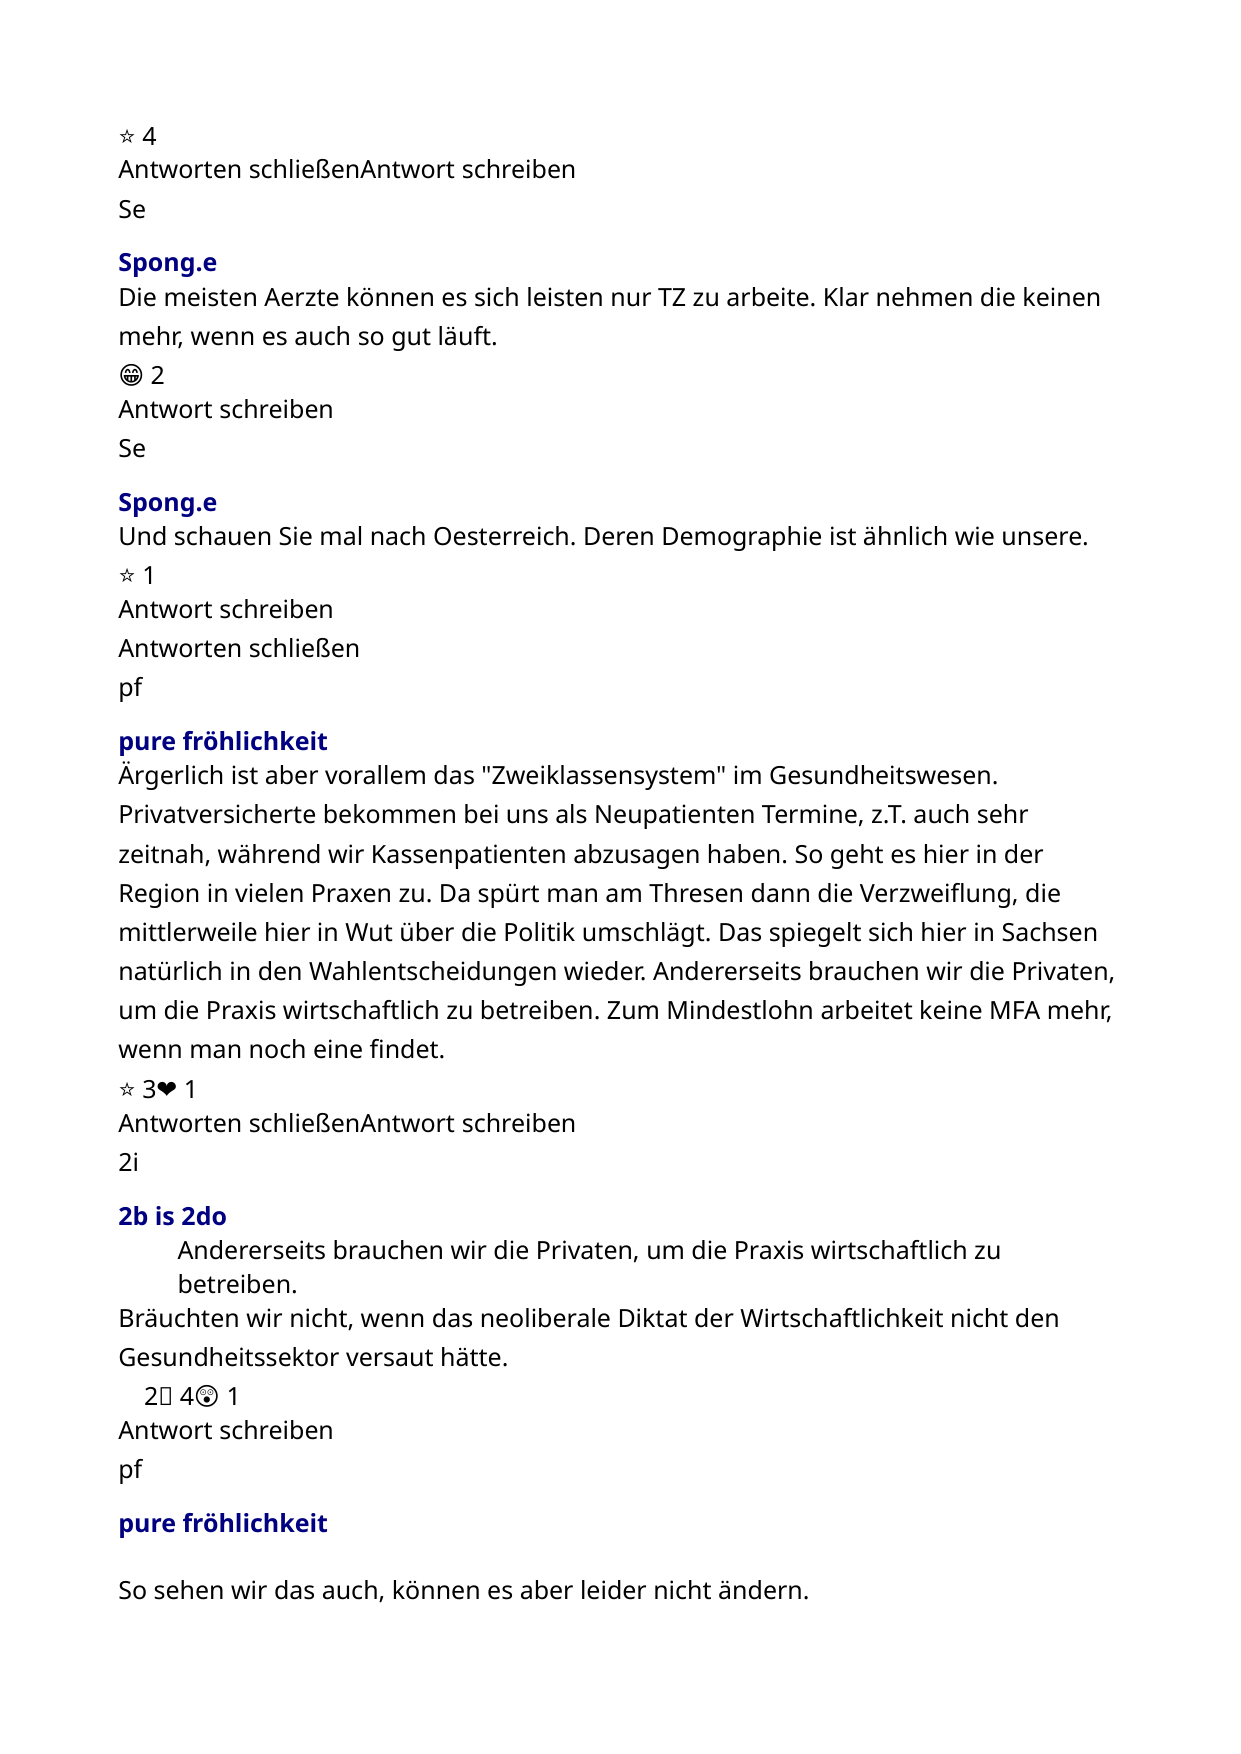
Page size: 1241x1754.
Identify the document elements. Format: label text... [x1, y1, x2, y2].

subtitle Spong.e [118, 245, 1122, 279]
text Andererseits brauchen wir die Privaten, um die Praxis wirtschaftlich zu betreiben. [177, 1232, 1063, 1300]
text So sehen wir das auch, können es aber leider nicht ändern. [118, 1573, 1122, 1607]
text Se [118, 191, 1122, 225]
text ⭐️ 1 [118, 558, 1122, 592]
text pf [118, 1452, 1122, 1486]
text Und schauen Sie mal nach Oesterreich. Deren Demographie ist ähnlich wie unsere. [118, 518, 1122, 553]
subtitle Spong.e [118, 484, 1122, 518]
subtitle pure fröhlichkeit [118, 724, 1122, 758]
text Antwort schreiben [118, 1413, 1122, 1447]
text Antwort schreiben [118, 592, 1122, 626]
text 2i [118, 1144, 1122, 1178]
subtitle 2b is 2do [118, 1198, 1122, 1232]
subtitle pure fröhlichkeit [118, 1506, 1122, 1540]
text 😁 2 [118, 357, 1122, 392]
text Antworten schließenAntwort schreiben [118, 1105, 1122, 1139]
text Antwort schreiben [118, 392, 1122, 426]
text Antworten schließenAntwort schreiben [118, 152, 1122, 186]
text 🙁 2🤨 4😲 1 [118, 1379, 1122, 1413]
text Die meisten Aerzte können es sich leisten nur TZ zu arbeite. Klar nehmen die keinen mehr, wenn es auch so gut läuft. [118, 279, 1122, 352]
text Se [118, 431, 1122, 465]
text pf [118, 670, 1122, 704]
text ⭐️ 3❤️ 1 [118, 1071, 1122, 1105]
text Antworten schließen [118, 631, 1122, 665]
text ⭐️ 4 [118, 118, 1122, 152]
text Bräuchten wir nicht, wenn das neoliberale Diktat der Wirtschaftlichkeit nicht den Gesundheitssektor versaut hätte. [118, 1300, 1122, 1374]
text Ärgerlich ist aber vorallem das "Zweiklassensystem" im Gesundheitswesen. Privatversicherte bekommen bei uns als Neupatienten Termine, z.T. auch sehr zeitnah, während wir Kassenpatienten abzusagen haben. So geht es hier in der Region in vielen Praxen zu. Da spürt man am Thresen dann die Verzweiflung, die mittlerweile hier in Wut über die Politik umschlägt. Das spiegelt sich hier in Sachsen natürlich in den Wahlentscheidungen wieder. Andererseits brauchen wir die Privaten, um die Praxis wirtschaftlich zu betreiben. Zum Mindestlohn arbeitet keine MFA mehr, wenn man noch eine findet. [118, 758, 1122, 1066]
